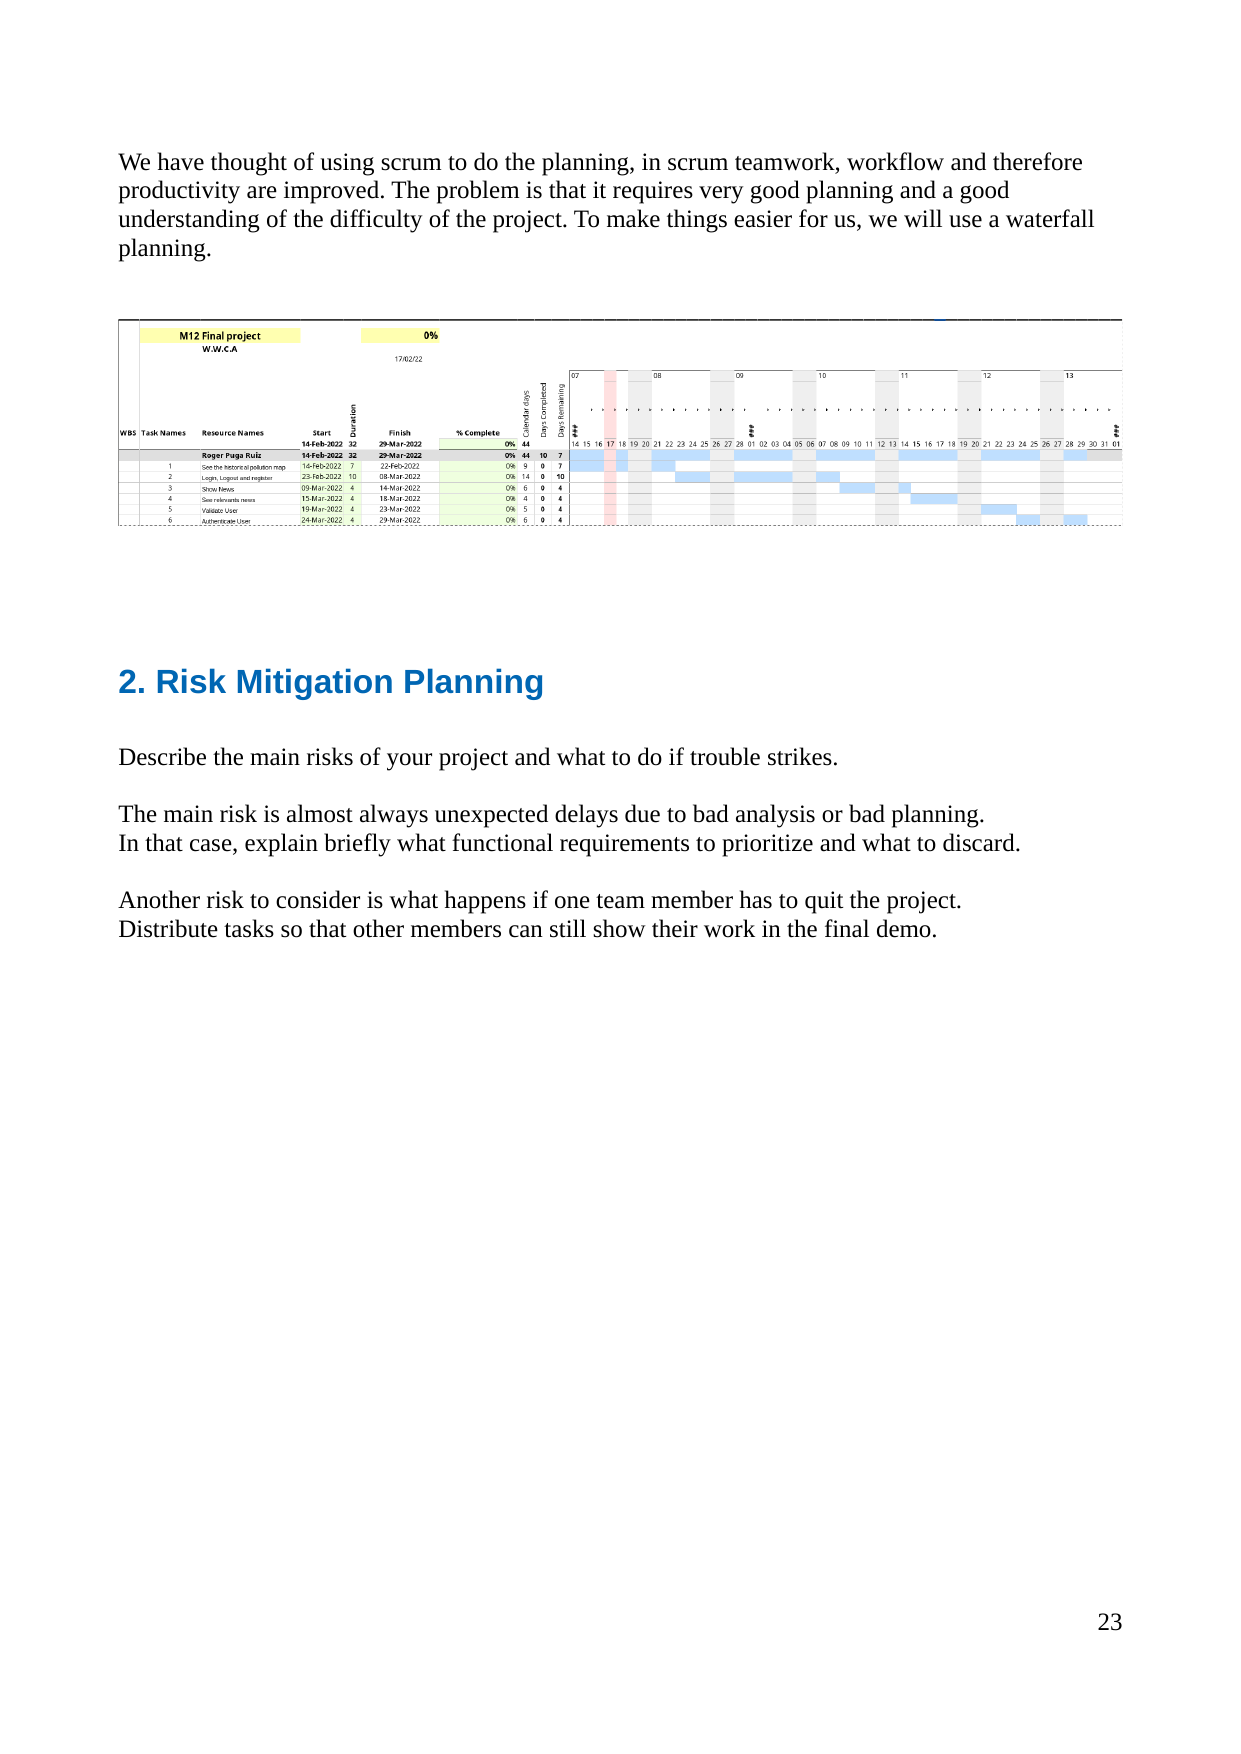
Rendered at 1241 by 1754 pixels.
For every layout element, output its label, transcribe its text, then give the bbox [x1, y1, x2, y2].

text The main risk is almost always unexpected delays due to bad analysis or bad planning. [118, 799, 1122, 828]
text Describe the main risks of your project and what to do if trouble strikes. [118, 742, 1122, 770]
text In that case, explain briefly what functional requirements to prioritize and what to discard. [118, 828, 1122, 857]
text Another risk to consider is what happens if one team member has to quit the project. Distribute tasks so that other members can still show their work in the final demo. [118, 885, 1122, 943]
picture [118, 319, 1123, 526]
text We have thought of using scrum to do the planning, in scrum teamwork, workflow and therefore productivity are improved. The problem is that it requires very good planning and a good understanding of the difficulty of the project. To make things easier for us, we will use a waterfall planning. [118, 147, 1122, 262]
subtitle 2. Risk Mitigation Planning [118, 662, 1122, 700]
